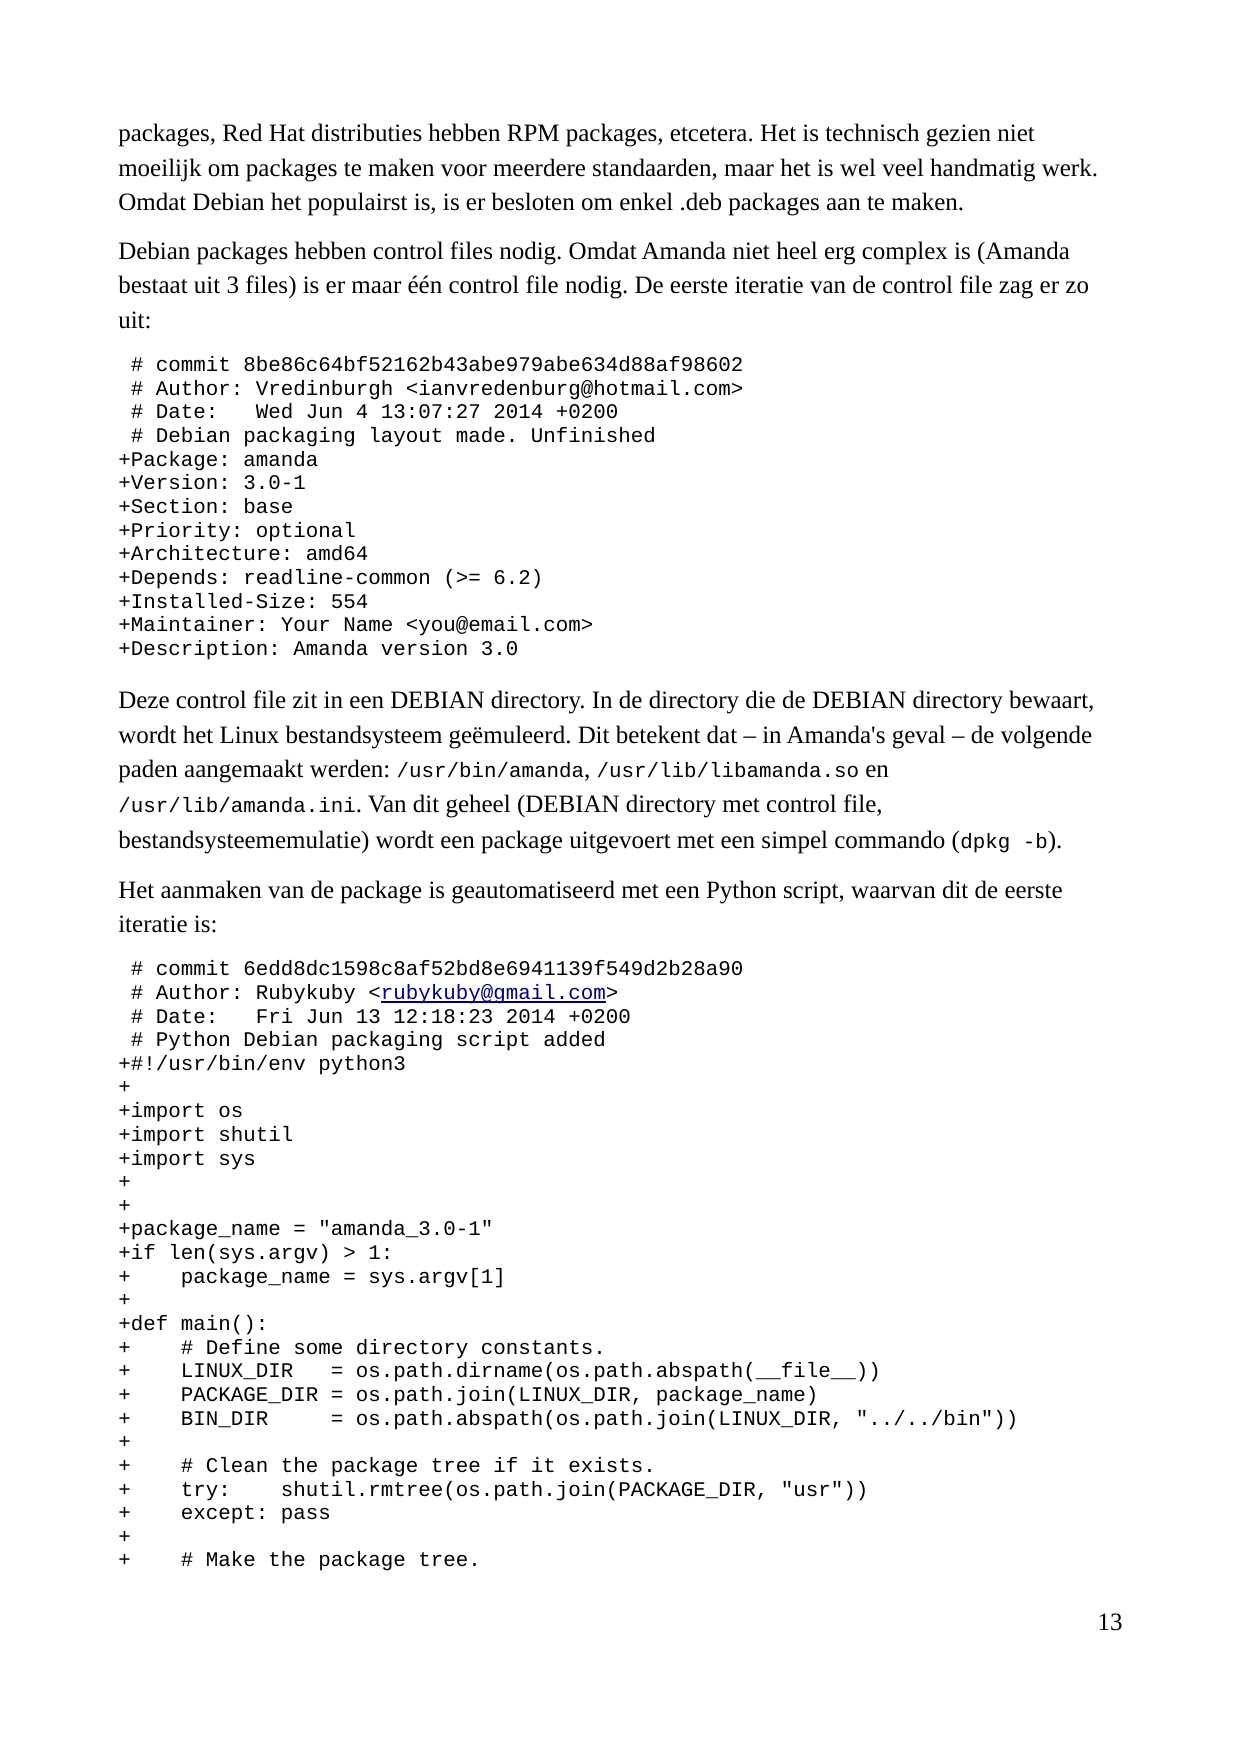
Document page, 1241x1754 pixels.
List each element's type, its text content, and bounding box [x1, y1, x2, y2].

text +Priority: optional [118, 520, 1122, 543]
text + [118, 1195, 1122, 1218]
text + [118, 1431, 1122, 1455]
text + # Make the package tree. [118, 1549, 1122, 1573]
text + try: shutil.rmtree(os.path.join(PACKAGE_DIR, "usr")) [118, 1478, 1122, 1502]
text # Author: Rubykuby <rubykuby@gmail.com> [118, 982, 1122, 1006]
text +Architecture: amd64 [118, 543, 1122, 567]
text Deze control file zit in een DEBIAN directory. In de directory die de DEBIAN directory bewaart, wordt het Linux bestandsysteem geëmuleerd. Dit betekent dat – in Amanda's geval – de volgende paden aangemaakt werden: /usr/bin/amanda, /usr/lib/libamanda.so en /usr/lib/amanda.ini. Van dit geheel (DEBIAN directory met control file, bestandsysteememulatie) wordt een package uitgevoert met een simpel commando (dpkg -b). [118, 685, 1122, 854]
text +import sys [118, 1147, 1122, 1171]
text + BIN_DIR = os.path.abspath(os.path.join(LINUX_DIR, "../../bin")) [118, 1408, 1122, 1431]
text # Debian packaging layout made. Unfinished [118, 425, 1122, 449]
text +Maintainer: Your Name <you@email.com> [118, 614, 1122, 638]
text + [118, 1171, 1122, 1195]
text +import shutil [118, 1124, 1122, 1147]
text + [118, 1289, 1122, 1313]
text + package_name = sys.argv[1] [118, 1266, 1122, 1289]
text +package_name = "amanda_3.0-1" [118, 1218, 1122, 1242]
text # commit 6edd8dc1598c8af52bd8e6941139f549d2b28a90 [118, 958, 1122, 982]
text +Package: amanda [118, 449, 1122, 472]
text + except: pass [118, 1502, 1122, 1526]
text +import os [118, 1100, 1122, 1124]
text Het aanmaken van de package is geautomatiseerd met een Python script, waarvan dit de eerste iteratie is: [118, 875, 1122, 938]
text + # Define some directory constants. [118, 1337, 1122, 1360]
text + LINUX_DIR = os.path.dirname(os.path.abspath(__file__)) [118, 1360, 1122, 1384]
text # Date: Wed Jun 4 13:07:27 2014 +0200 [118, 401, 1122, 425]
text +Installed-Size: 554 [118, 591, 1122, 614]
text +def main(): [118, 1313, 1122, 1337]
text +#!/usr/bin/env python3 [118, 1053, 1122, 1077]
text +Description: Amanda version 3.0 [118, 638, 1122, 662]
text +Version: 3.0-1 [118, 472, 1122, 496]
text +Section: base [118, 496, 1122, 520]
text # Author: Vredinburgh <ianvredenburg@hotmail.com> [118, 378, 1122, 401]
text # Date: Fri Jun 13 12:18:23 2014 +0200 [118, 1006, 1122, 1029]
text packages, Red Hat distributies hebben RPM packages, etcetera. Het is technisch gezien niet moeilijk om packages te maken voor meerdere standaarden, maar het is wel veel handmatig werk. Omdat Debian het populairst is, is er besloten om enkel .deb packages aan te maken. [118, 118, 1122, 216]
text + [118, 1526, 1122, 1549]
text +Depends: readline-common (>= 6.2) [118, 567, 1122, 591]
text # Python Debian packaging script added [118, 1029, 1122, 1053]
text + # Clean the package tree if it exists. [118, 1455, 1122, 1478]
text +if len(sys.argv) > 1: [118, 1242, 1122, 1266]
text + PACKAGE_DIR = os.path.join(LINUX_DIR, package_name) [118, 1384, 1122, 1408]
text # commit 8be86c64bf52162b43abe979abe634d88af98602 [118, 354, 1122, 378]
text Debian packages hebben control files nodig. Omdat Amanda niet heel erg complex is (Amanda bestaat uit 3 files) is er maar één control file nodig. De eerste iteratie van de control file zag er zo uit: [118, 236, 1122, 334]
text + [118, 1077, 1122, 1100]
